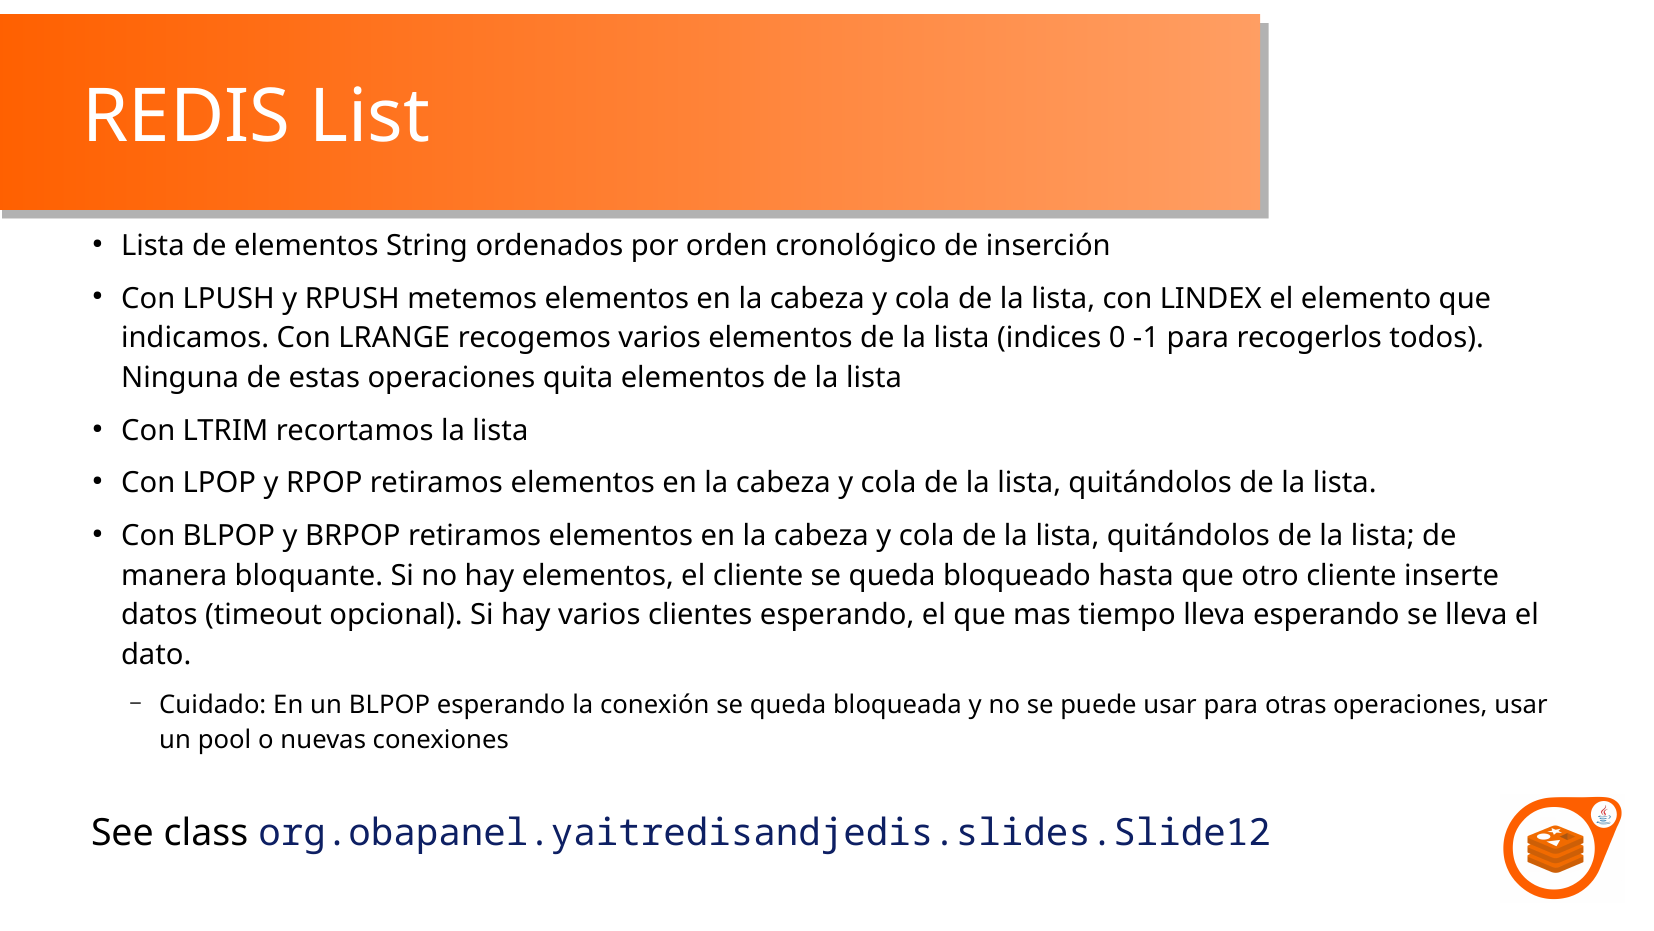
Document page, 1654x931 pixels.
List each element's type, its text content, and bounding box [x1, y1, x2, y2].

text_box See class org.obapanel.yaitredisandjedis.slides.Slide12 [76, 798, 1111, 856]
title REDIS List [82, 35, 1235, 189]
picture [1500, 794, 1625, 903]
list Lista de elementos String ordenados por orden cronológico de inserción Con LPUSH y RPUSH metemos elementos en la cabeza y cola de la lista, con LINDEX el elemento que indicamos. Con LRANGE recogemos varios elementos de la lista (indices 0 -1 para recogerlos todos). Ninguna de estas operaciones quita elementos de la lista Con LTRIM recortamos la lista Con LPOP y RPOP retiramos elementos en la cabeza y cola de la lista, quitándolos de la lista. Con BLPOP y BRPOP retiramos elementos en la cabeza y cola de la lista, quitándolos de la lista; de manera bloquante. Si no hay elementos, el cliente se queda bloqueado hasta que otro cliente inserte datos (timeout opcional). Si hay varios clientes esperando, el que mas tiempo lleva esperando se lleva el dato. Cuidado: En un BLPOP esperando la conexión se queda bloqueada y no se puede usar para otras operaciones, usar un pool o nuevas conexiones [82, 224, 1571, 764]
